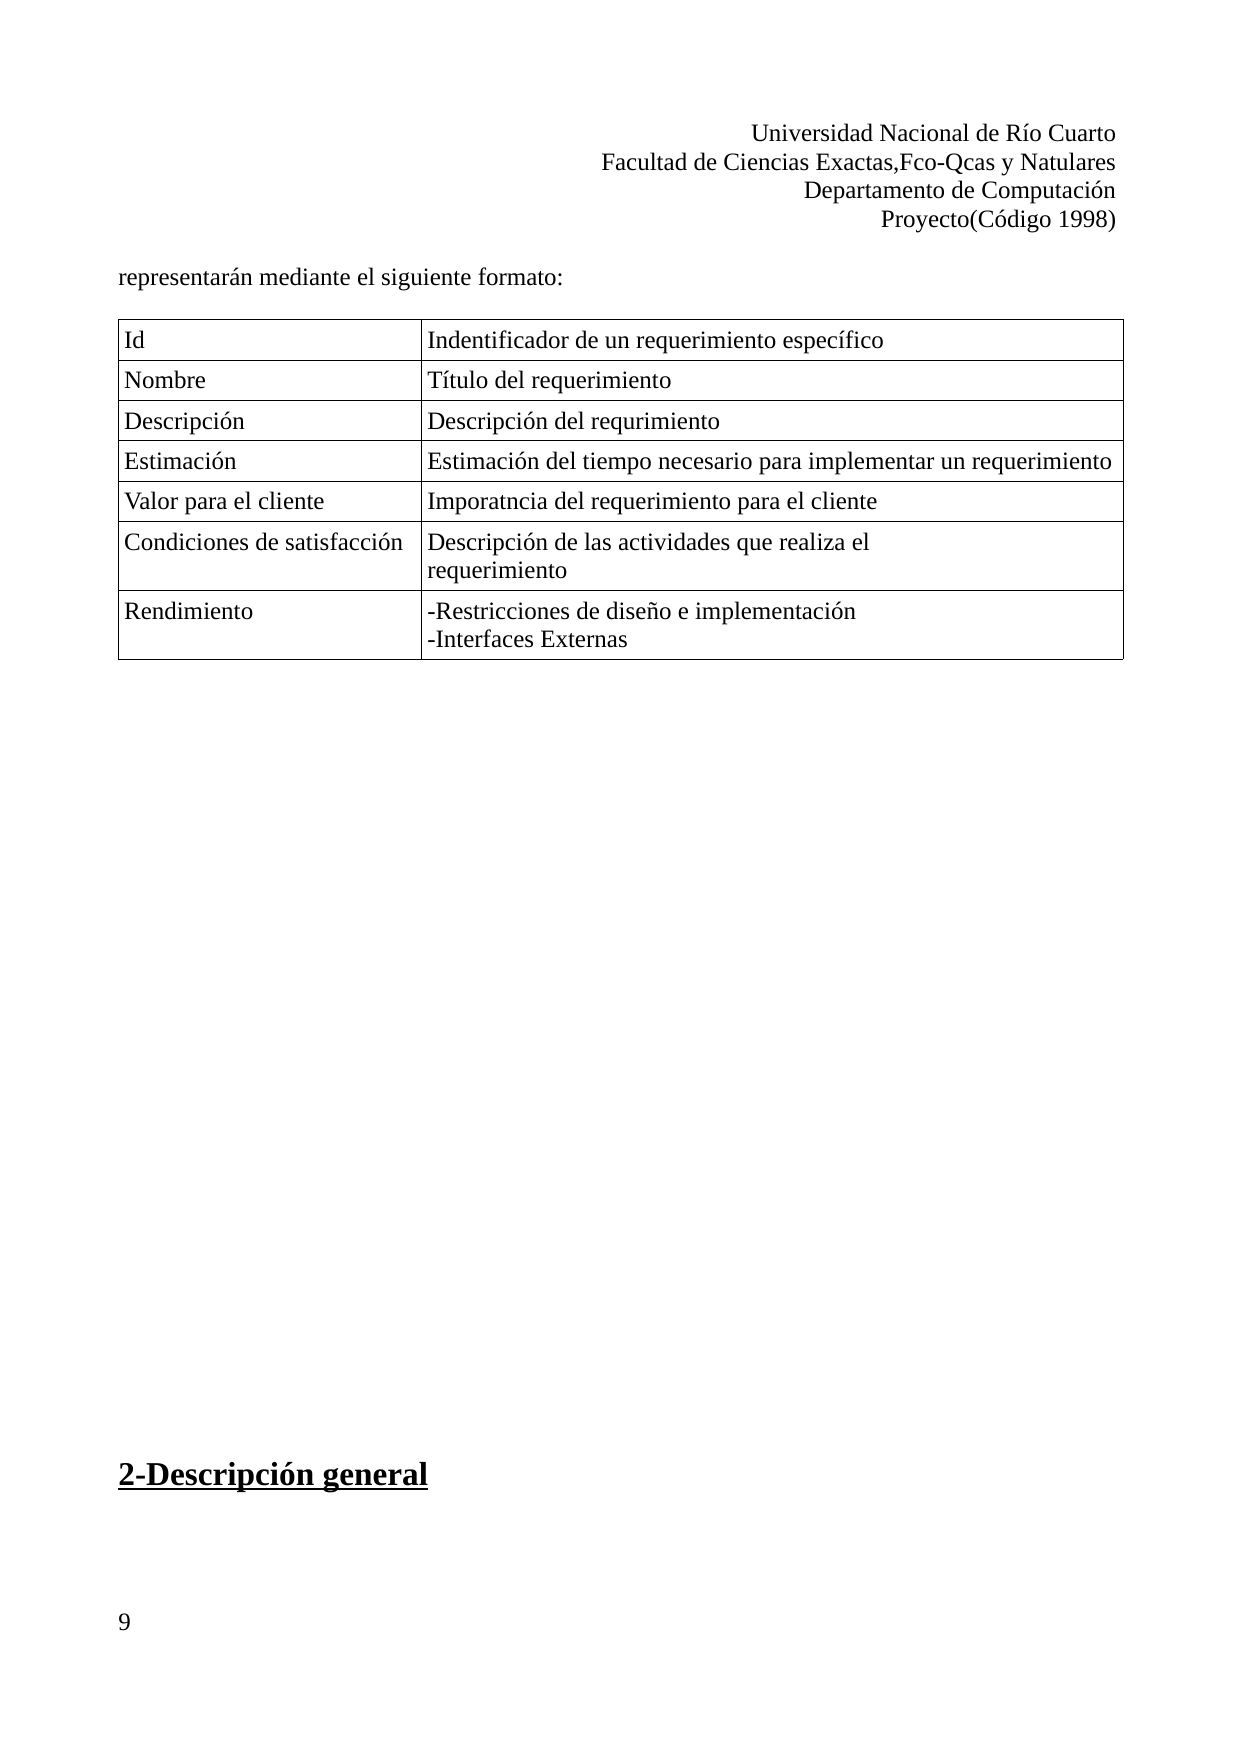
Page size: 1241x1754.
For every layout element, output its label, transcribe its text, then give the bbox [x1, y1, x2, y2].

table_cell Rendimiento [119, 591, 421, 659]
text representarán mediante el siguiente formato: [118, 262, 1122, 291]
table_cell Imporatncia del requerimiento para el cliente [422, 482, 1123, 521]
table_cell Estimación [119, 441, 421, 481]
table_cell Nombre [119, 361, 421, 400]
table_cell Valor para el cliente [119, 482, 421, 521]
table_header Indentificador de un requerimiento específico [422, 320, 1123, 360]
table_cell Descripción de las actividades que realiza el requerimiento [422, 522, 1123, 590]
table_cell Título del requerimiento [422, 361, 1123, 400]
text 2-Descripción general [118, 1454, 1122, 1493]
table_header Id [119, 320, 421, 360]
table_cell Descripción [119, 401, 421, 440]
table_cell Estimación del tiempo necesario para implementar un requerimiento [422, 441, 1123, 481]
table_cell -Restricciones de diseño e implementación -Interfaces Externas [422, 591, 1123, 659]
table_cell Condiciones de satisfacción [119, 522, 421, 590]
table_cell Descripción del requrimiento [422, 401, 1123, 440]
